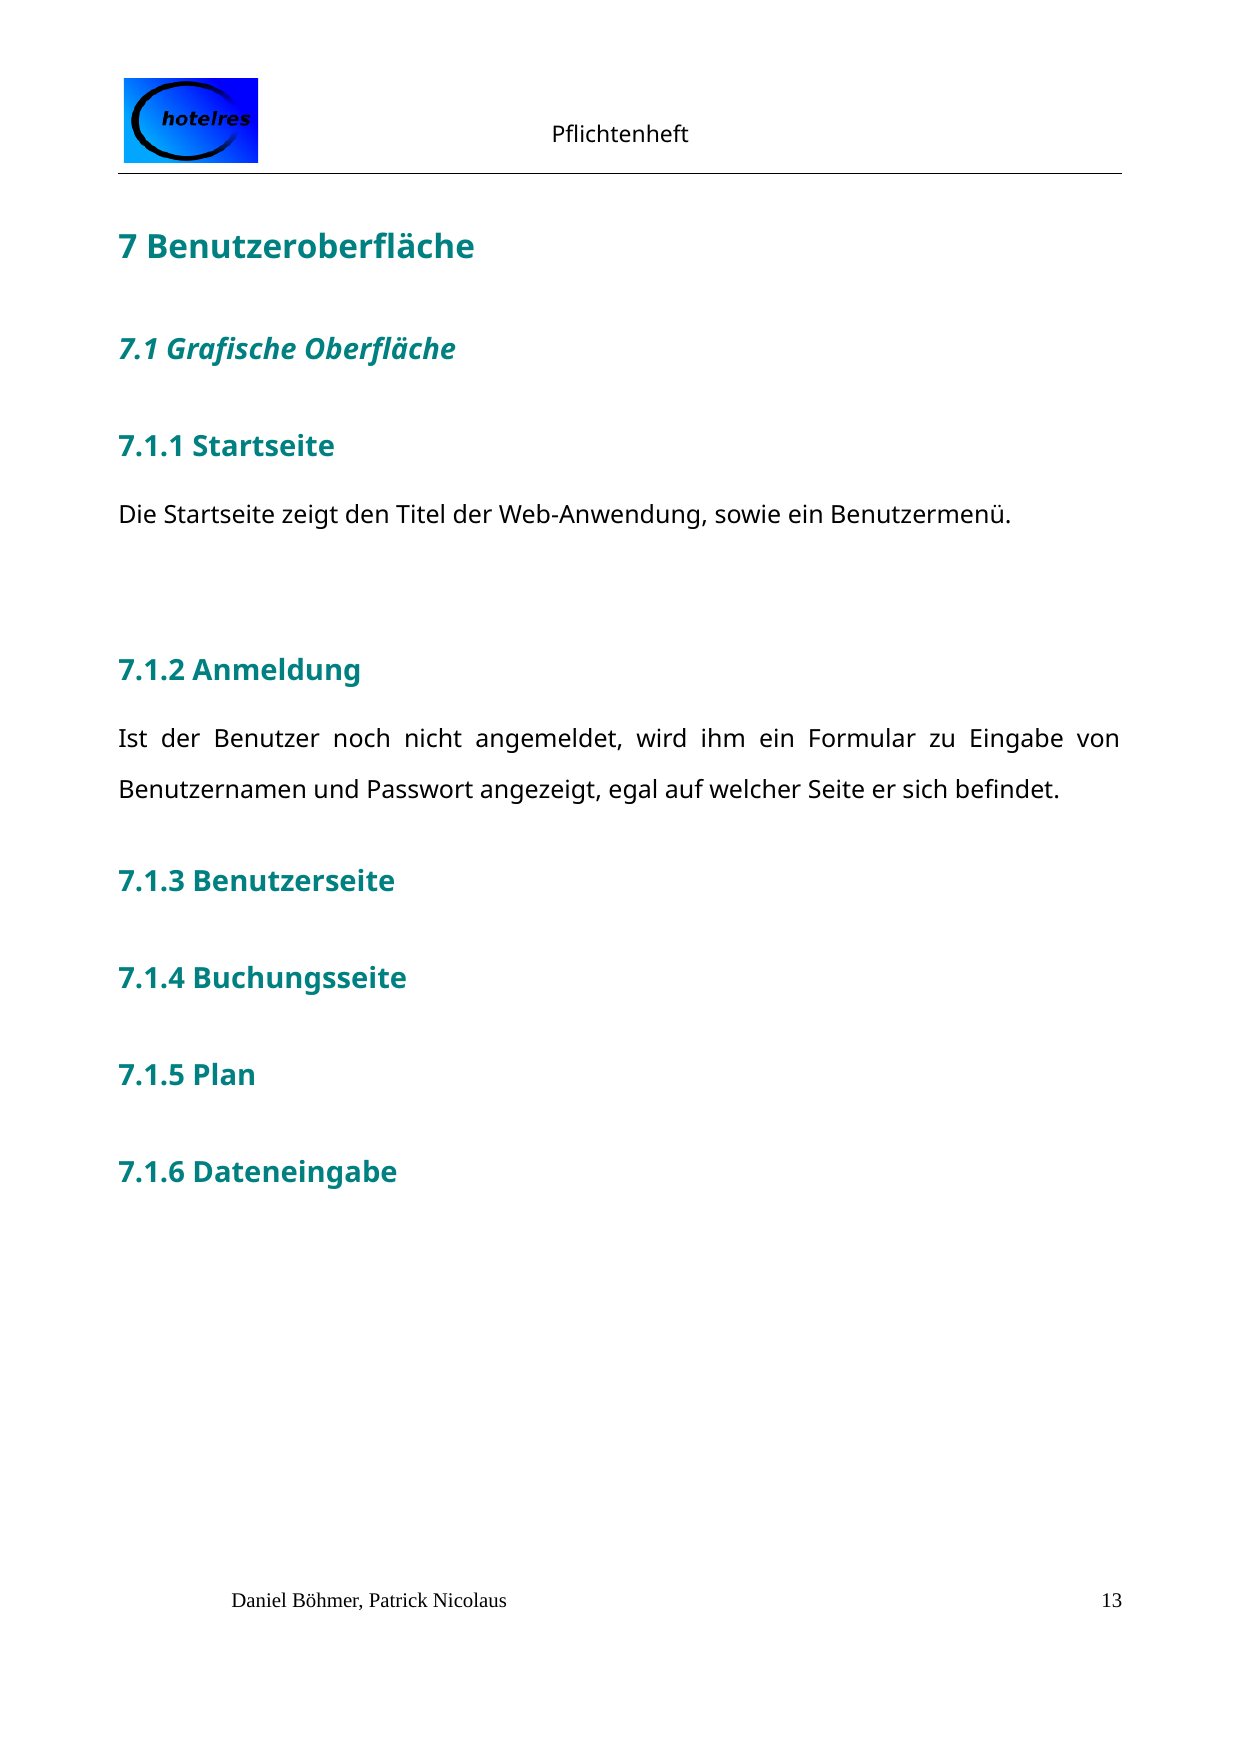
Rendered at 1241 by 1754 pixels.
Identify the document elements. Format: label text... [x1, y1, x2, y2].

subtitle 7.1.2 Anmeldung [118, 649, 1122, 689]
subtitle 7.1.4 Buchungsseite [118, 958, 1122, 997]
picture [123, 78, 259, 163]
subtitle 7.1.5 Plan [118, 1054, 1122, 1094]
text Die Startseite zeigt den Titel der Web-Anwendung, sowie ein Benutzermenü. [118, 497, 1122, 531]
subtitle 7.1 Grafische Oberfläche [118, 328, 1122, 368]
subtitle 7.1.3 Benutzerseite [118, 861, 1122, 900]
text Ist der Benutzer noch nicht angemeldet, wird ihm ein Formular zu Eingabe von Benutzernamen und Passwort angezeigt, egal auf welcher Seite er sich befindet. [118, 721, 1122, 806]
subtitle 7 Benutzeroberfläche [118, 222, 1122, 268]
subtitle 7.1.1 Startseite [118, 425, 1122, 465]
subtitle 7.1.6 Dateneingabe [118, 1152, 1122, 1191]
